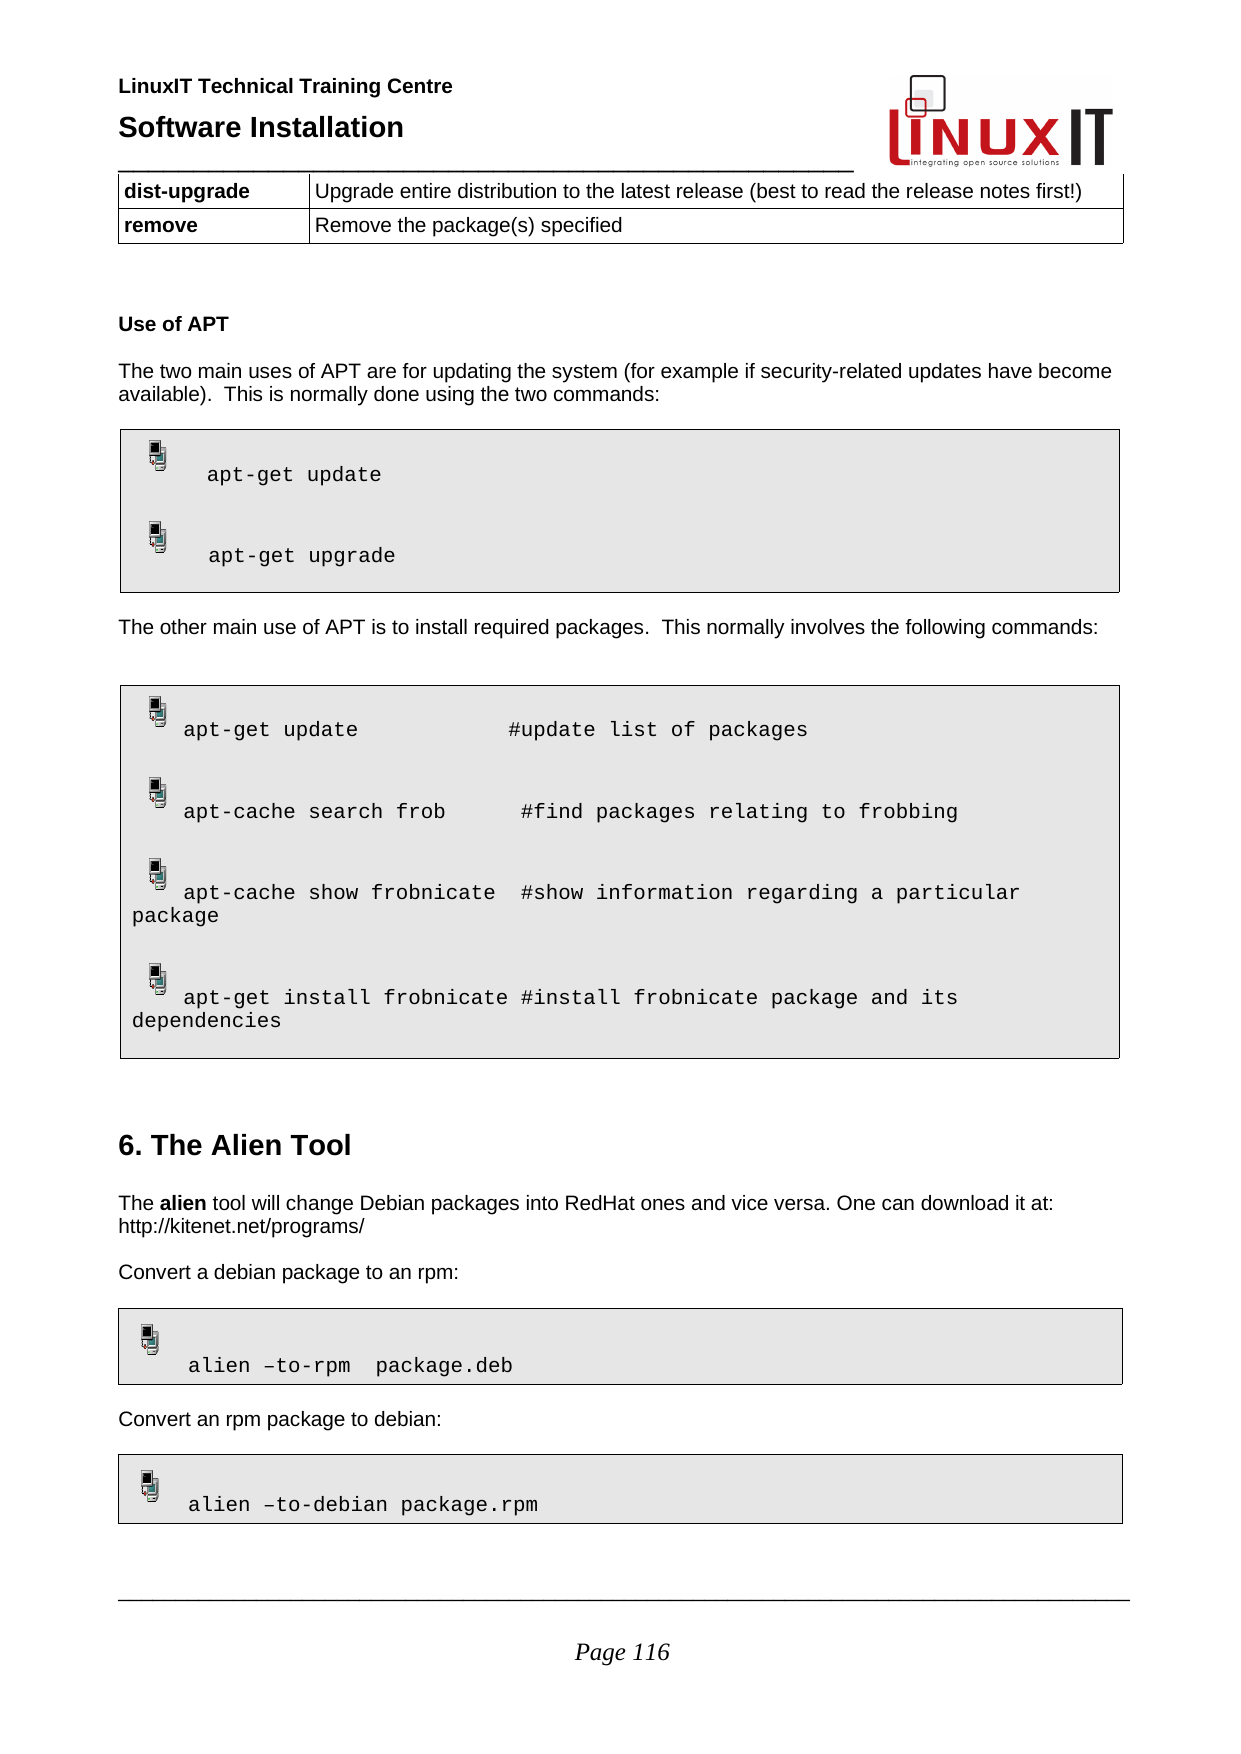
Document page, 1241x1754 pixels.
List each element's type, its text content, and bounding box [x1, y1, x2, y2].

table_header apt-get update apt-get upgrade [121, 430, 1119, 592]
picture [148, 694, 167, 728]
table_header apt-get update #update list of packages apt-cache search frob #find packages relating to frobbing apt-cache show frobnicate #show information regarding a particular package apt-get install frobnicate #install frobnicate package and its dependencies [121, 686, 1119, 1058]
picture [140, 1468, 159, 1503]
picture [889, 75, 1113, 169]
picture [148, 438, 167, 472]
text Convert a debian package to an rpm: [118, 1261, 1122, 1284]
subtitle 6. The Alien Tool [118, 1129, 1122, 1162]
text Convert an rpm package to debian: [118, 1408, 1122, 1431]
table_header alien –to-debian package.rpm [119, 1455, 1122, 1523]
table_cell Upgrade entire distribution to the latest release (best to read the release notes first!) [310, 174, 1123, 208]
picture [140, 1322, 159, 1356]
text The alien tool will change Debian packages into RedHat ones and vice versa. One can download it at: http://kitenet.net/programs/ [118, 1191, 1122, 1238]
text The other main use of APT is to install required packages. This normally involves the following commands: [118, 615, 1122, 638]
table_header alien –to-rpm package.deb [119, 1309, 1122, 1384]
table_cell remove [119, 209, 309, 243]
picture [148, 519, 167, 554]
text Use of APT [118, 313, 1122, 336]
picture [148, 961, 167, 996]
table_cell Remove the package(s) specified [310, 209, 1123, 243]
picture [148, 857, 167, 891]
table_cell dist-upgrade [119, 174, 309, 208]
picture [148, 775, 167, 809]
text The two main uses of APT are for updating the system (for example if security-related updates have become available). This is normally done using the two commands: [118, 359, 1122, 406]
